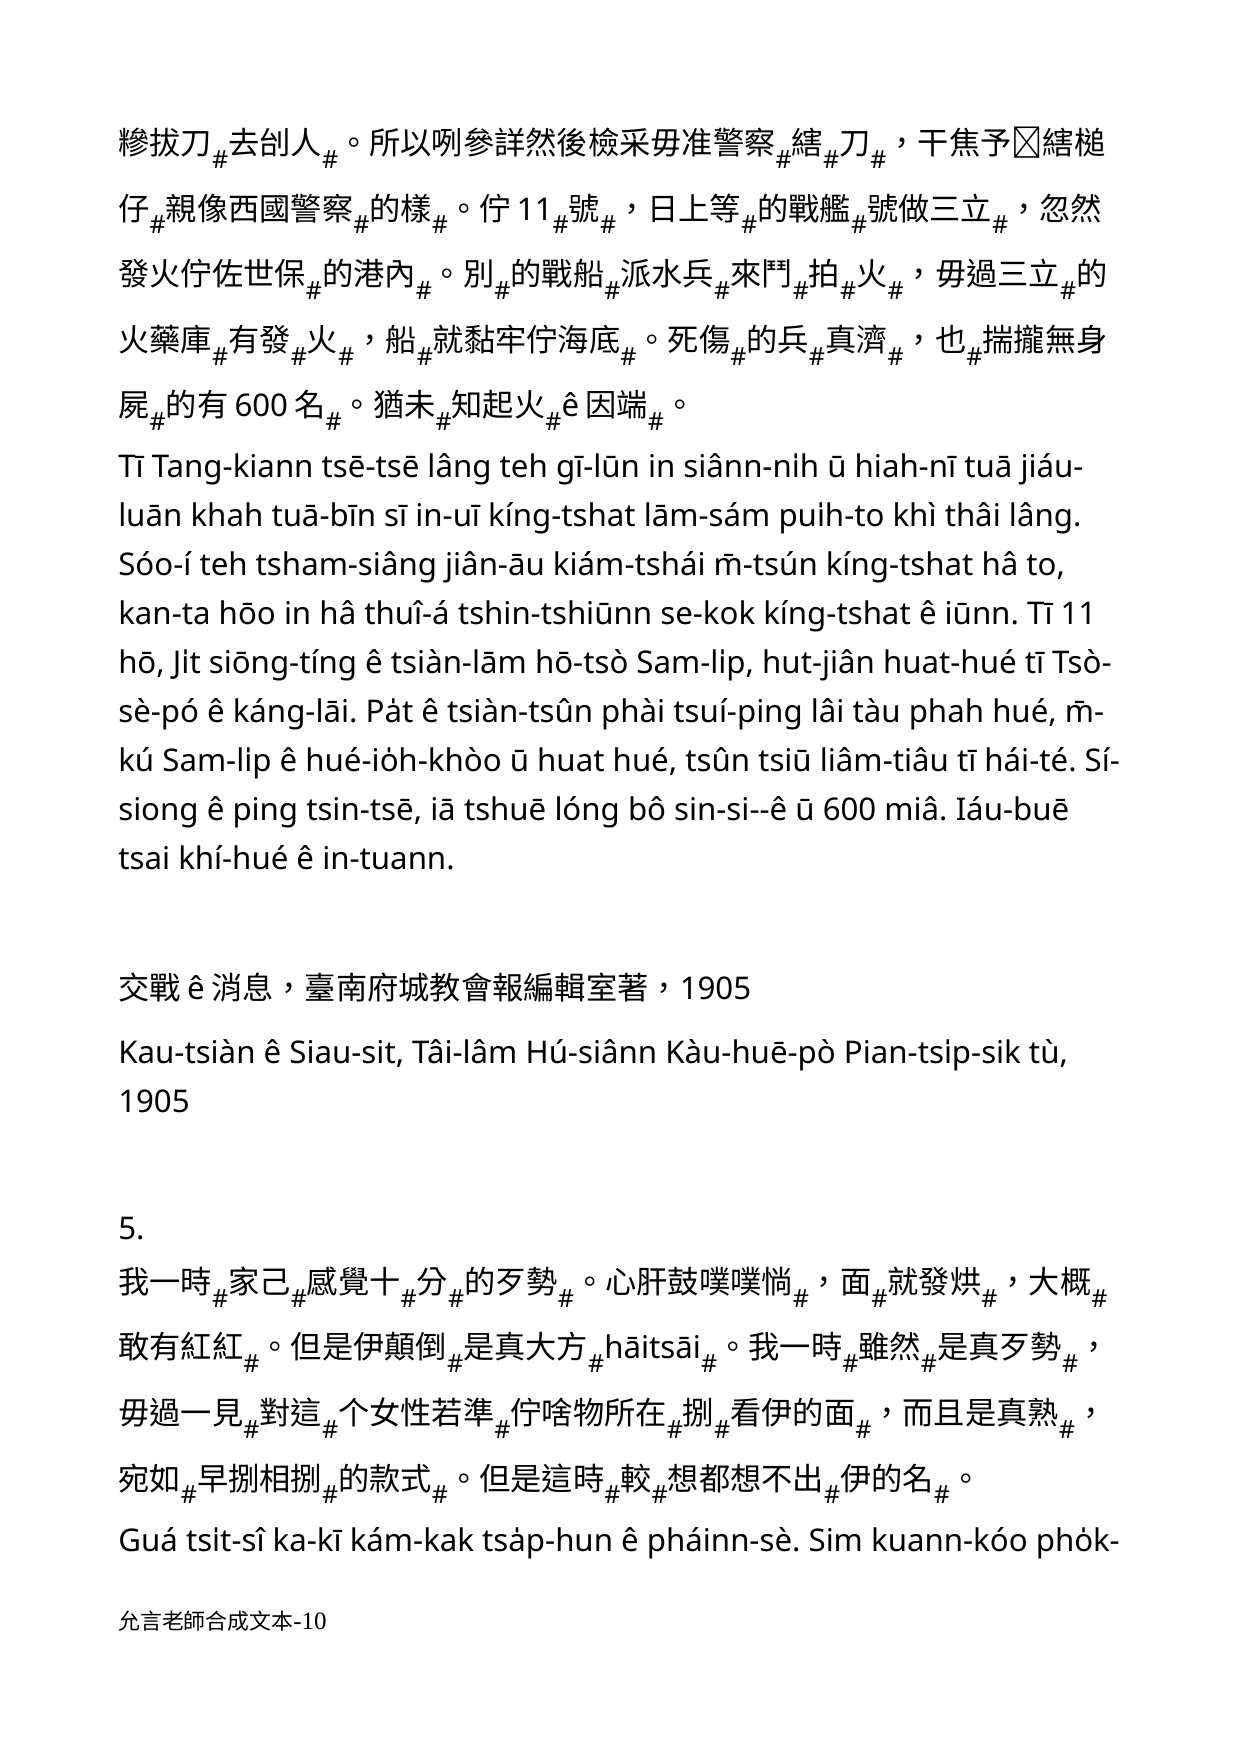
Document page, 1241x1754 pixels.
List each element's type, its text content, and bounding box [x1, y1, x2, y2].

text 糝拔刀#去刣人#。所以咧參詳然後檢采毋准警察#縖#刀#，干焦予𪜶縖槌仔#親像西國警察#的樣#。佇11#號#，日上等#的戰艦#號做三立#，忽然發火佇佐世保#的港內#。別#的戰船#派水兵#來鬥#拍#火#，毋過三立#的火藥庫#有發#火#，船#就黏牢佇海底#。死傷#的兵#真濟#，也#揣攏無身屍#的有600名#。猶未#知起火#ê因端#。 Tī Tang-kiann tsē-tsē lâng teh gī-lūn in siânn-ni̍h ū hiah-nī tuā jiáu-luān khah tuā-bīn sī in-uī kíng-tshat lām-sám pui̍h-to khì thâi lâng. Sóo-í teh tsham-siâng jiân-āu kiám-tshái m̄-tsún kíng-tshat hâ to, kan-ta hōo in hâ thuî-á tshin-tshiūnn se-kok kíng-tshat ê iūnn. Tī 11 hō, Ji̍t siōng-tíng ê tsiàn-lām hō-tsò Sam-li̍p, hut-jiân huat-hué tī Tsò-sè-pó ê káng-lāi. Pa̍t ê tsiàn-tsûn phài tsuí-ping lâi tàu phah hué, m̄-kú Sam-li̍p ê hué-io̍h-khòo ū huat hué, tsûn tsiū liâm-tiâu tī hái-té. Sí-siong ê ping tsin-tsē, iā tshuē lóng bô sin-si--ê ū 600 miâ. Iáu-buē tsai khí-hué ê in-tuann. [118, 118, 1122, 879]
text 5. 我一時#家己#感覺十#分#的歹勢#。心肝鼓噗噗惝#，面#就發烘#，大概#敢有紅紅#。但是伊顛倒#是真大方#hāitsāi#。我一時#雖然#是真歹勢#，毋過一見#對這#个女性若準#佇啥物所在#捌#看伊的面#，而且是真熟#，宛如#早捌相捌#的款式#。但是這時#較#想都想不出#伊的名#。 Guá tsi̍t-sî ka-kī kám-kak tsa̍p-hun ê pháinn-sè. Sim kuann-kóo pho̍k- [118, 1206, 1122, 1560]
text Kau-tsiàn ê Siau-sit, Tâi-lâm Hú-siânn Kàu-huē-pò Pian-tsi̍p-sik tù, 1905 [118, 1030, 1122, 1122]
text 交戰ê消息，臺南府城教會報編輯室著，1905 [118, 963, 1122, 1009]
